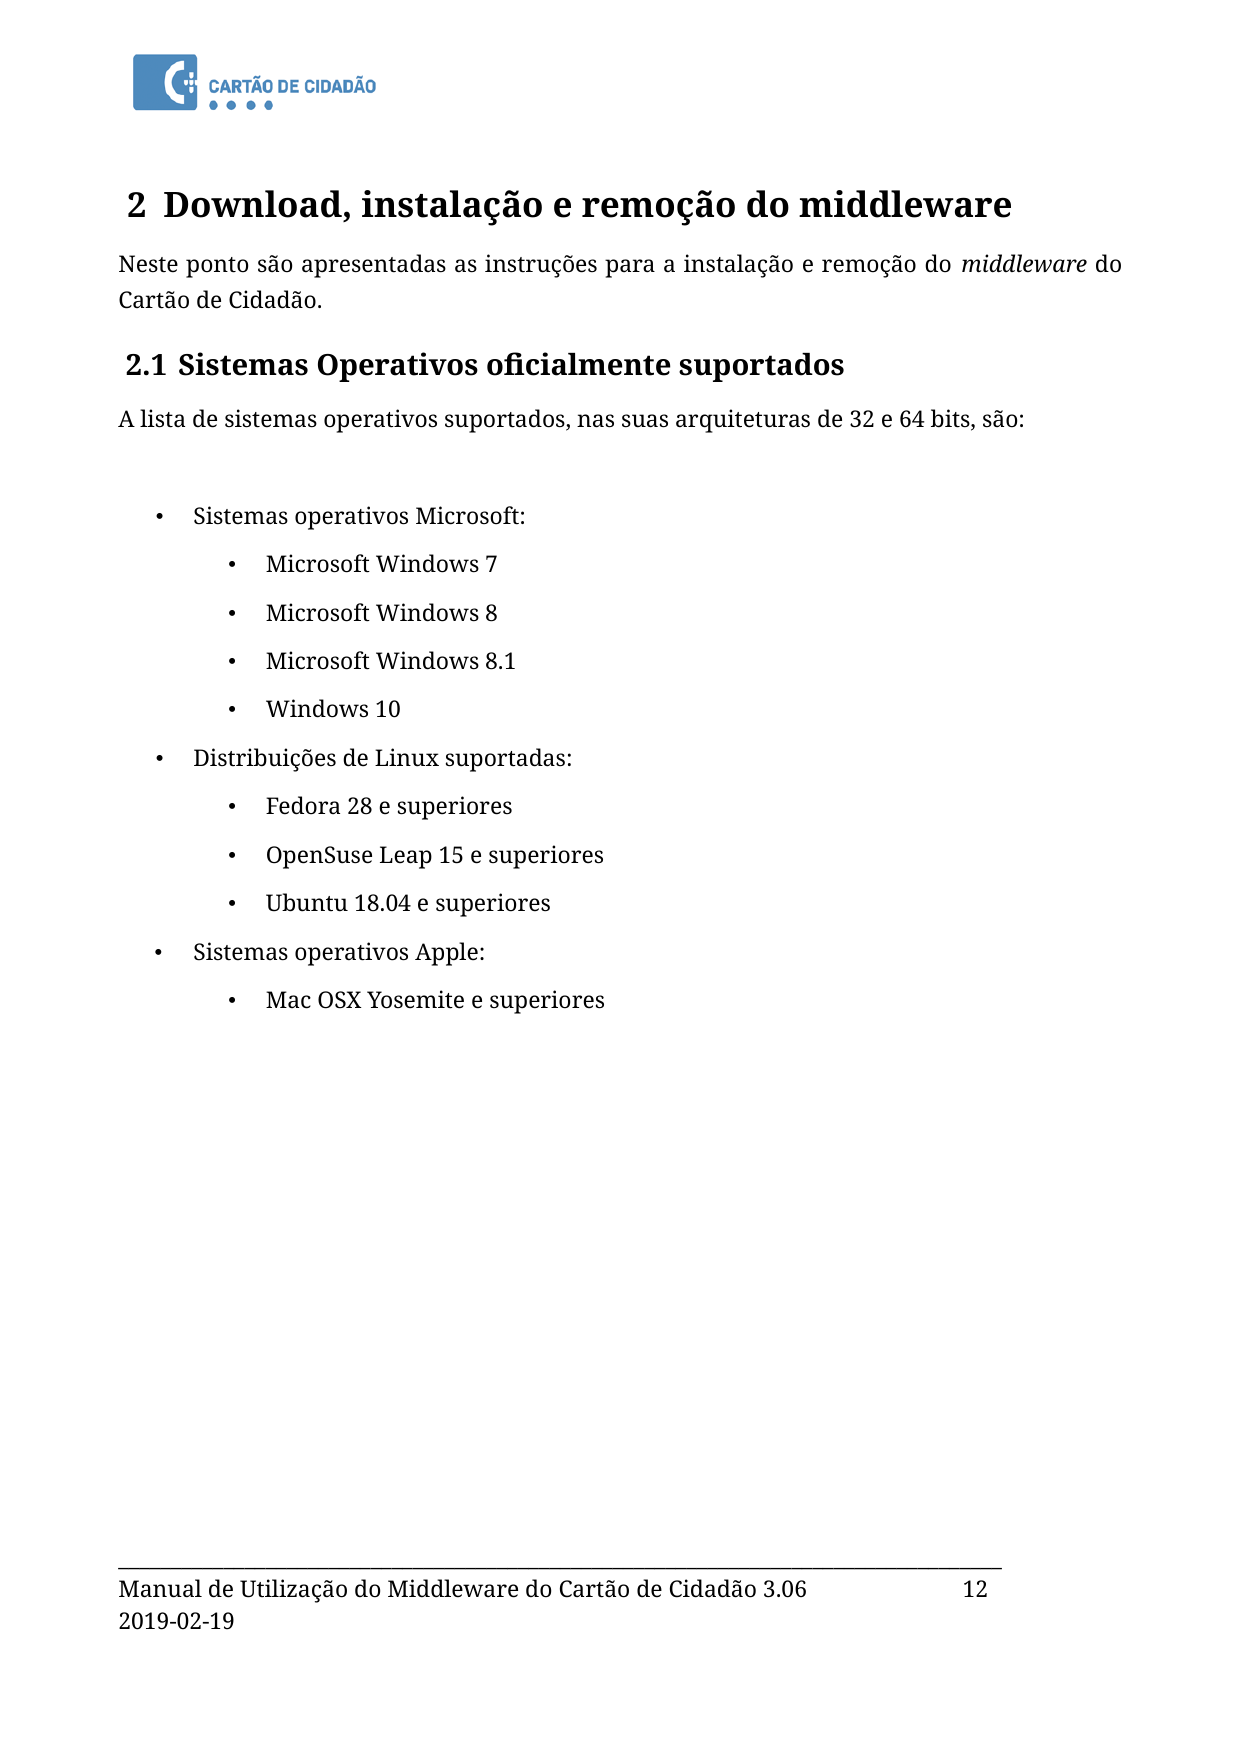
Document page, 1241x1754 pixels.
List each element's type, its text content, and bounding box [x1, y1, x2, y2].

list Sistemas operativos Apple: [154, 936, 1122, 967]
list Microsoft Windows 8 [228, 596, 1122, 628]
subtitle Sistemas Operativos oficialmente suportados [118, 344, 1122, 384]
subtitle Download, instalação e remoção do middleware [118, 180, 1122, 228]
list Ubuntu 18.04 e superiores [228, 887, 1122, 918]
list Microsoft Windows 8.1 [228, 645, 1122, 676]
text A lista de sistemas operativos suportados, nas suas arquiteturas de 32 e 64 bits, são: [118, 403, 1122, 434]
picture [130, 47, 423, 118]
list Windows 10 [228, 693, 1122, 724]
list Distribuições de Linux suportadas: [156, 742, 1122, 773]
text Neste ponto são apresentadas as instruções para a instalação e remoção do middleware do Cartão de Cidadão. [118, 248, 1122, 315]
list Mac OSX Yosemite e superiores [228, 984, 1122, 1015]
list Fedora 28 e superiores [228, 790, 1122, 821]
list Sistemas operativos Microsoft: [156, 499, 1122, 531]
list OpenSuse Leap 15 e superiores [228, 839, 1122, 870]
list Microsoft Windows 7 [228, 548, 1122, 579]
